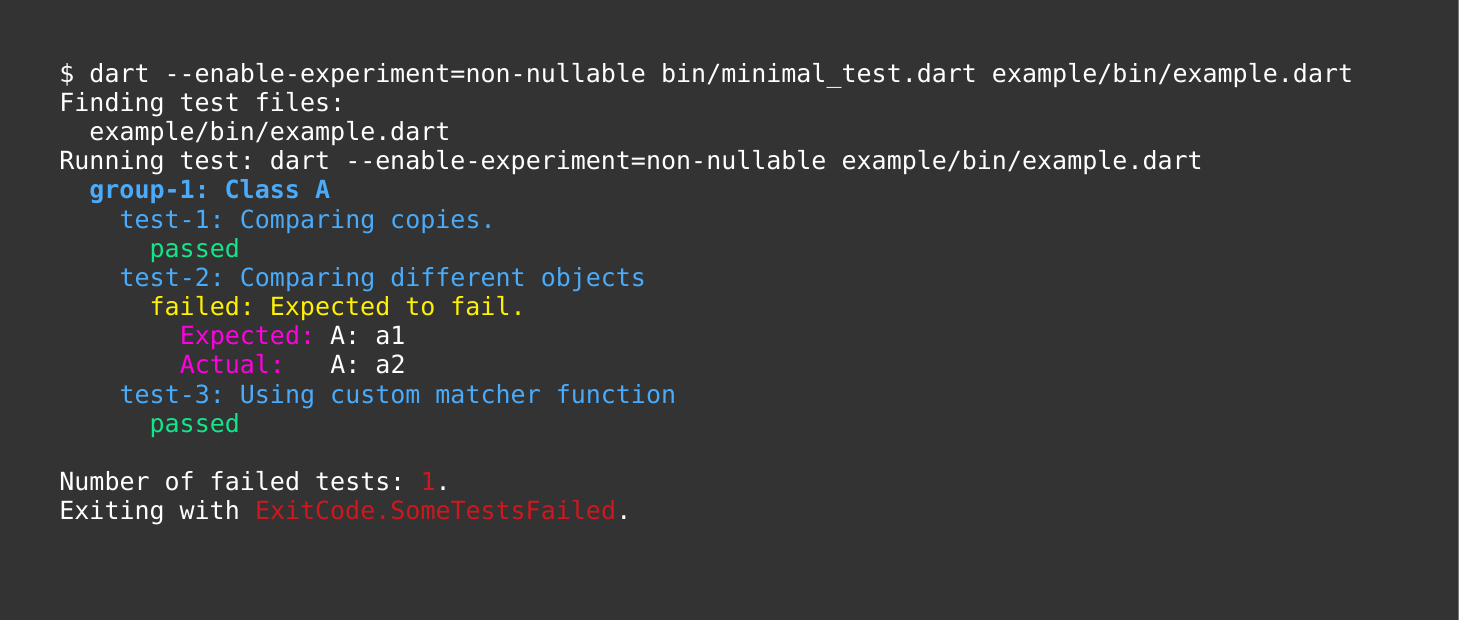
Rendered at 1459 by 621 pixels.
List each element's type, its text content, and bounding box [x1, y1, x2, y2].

text test-2: Comparing different objects [59, 263, 1399, 292]
text $ dart --enable-experiment=non-nullable bin/minimal_test.dart example/bin/example.dart [59, 59, 1399, 88]
text test-1: Comparing copies. [59, 205, 1399, 234]
text Finding test files: [59, 88, 1399, 117]
text Expected: A: a1 [59, 322, 1399, 351]
text passed [59, 409, 1399, 438]
text group-1: Class A [59, 176, 1399, 205]
text Actual: A: a2 [59, 351, 1399, 380]
text Number of failed tests: 1. [59, 467, 1399, 497]
text example/bin/example.dart [59, 117, 1399, 147]
text passed [59, 234, 1399, 263]
text failed: Expected to fail. [59, 292, 1399, 322]
text Running test: dart --enable-experiment=non-nullable example/bin/example.dart [59, 147, 1399, 176]
text test-3: Using custom matcher function [59, 380, 1399, 409]
text Exiting with ExitCode.SomeTestsFailed. [59, 497, 1399, 526]
